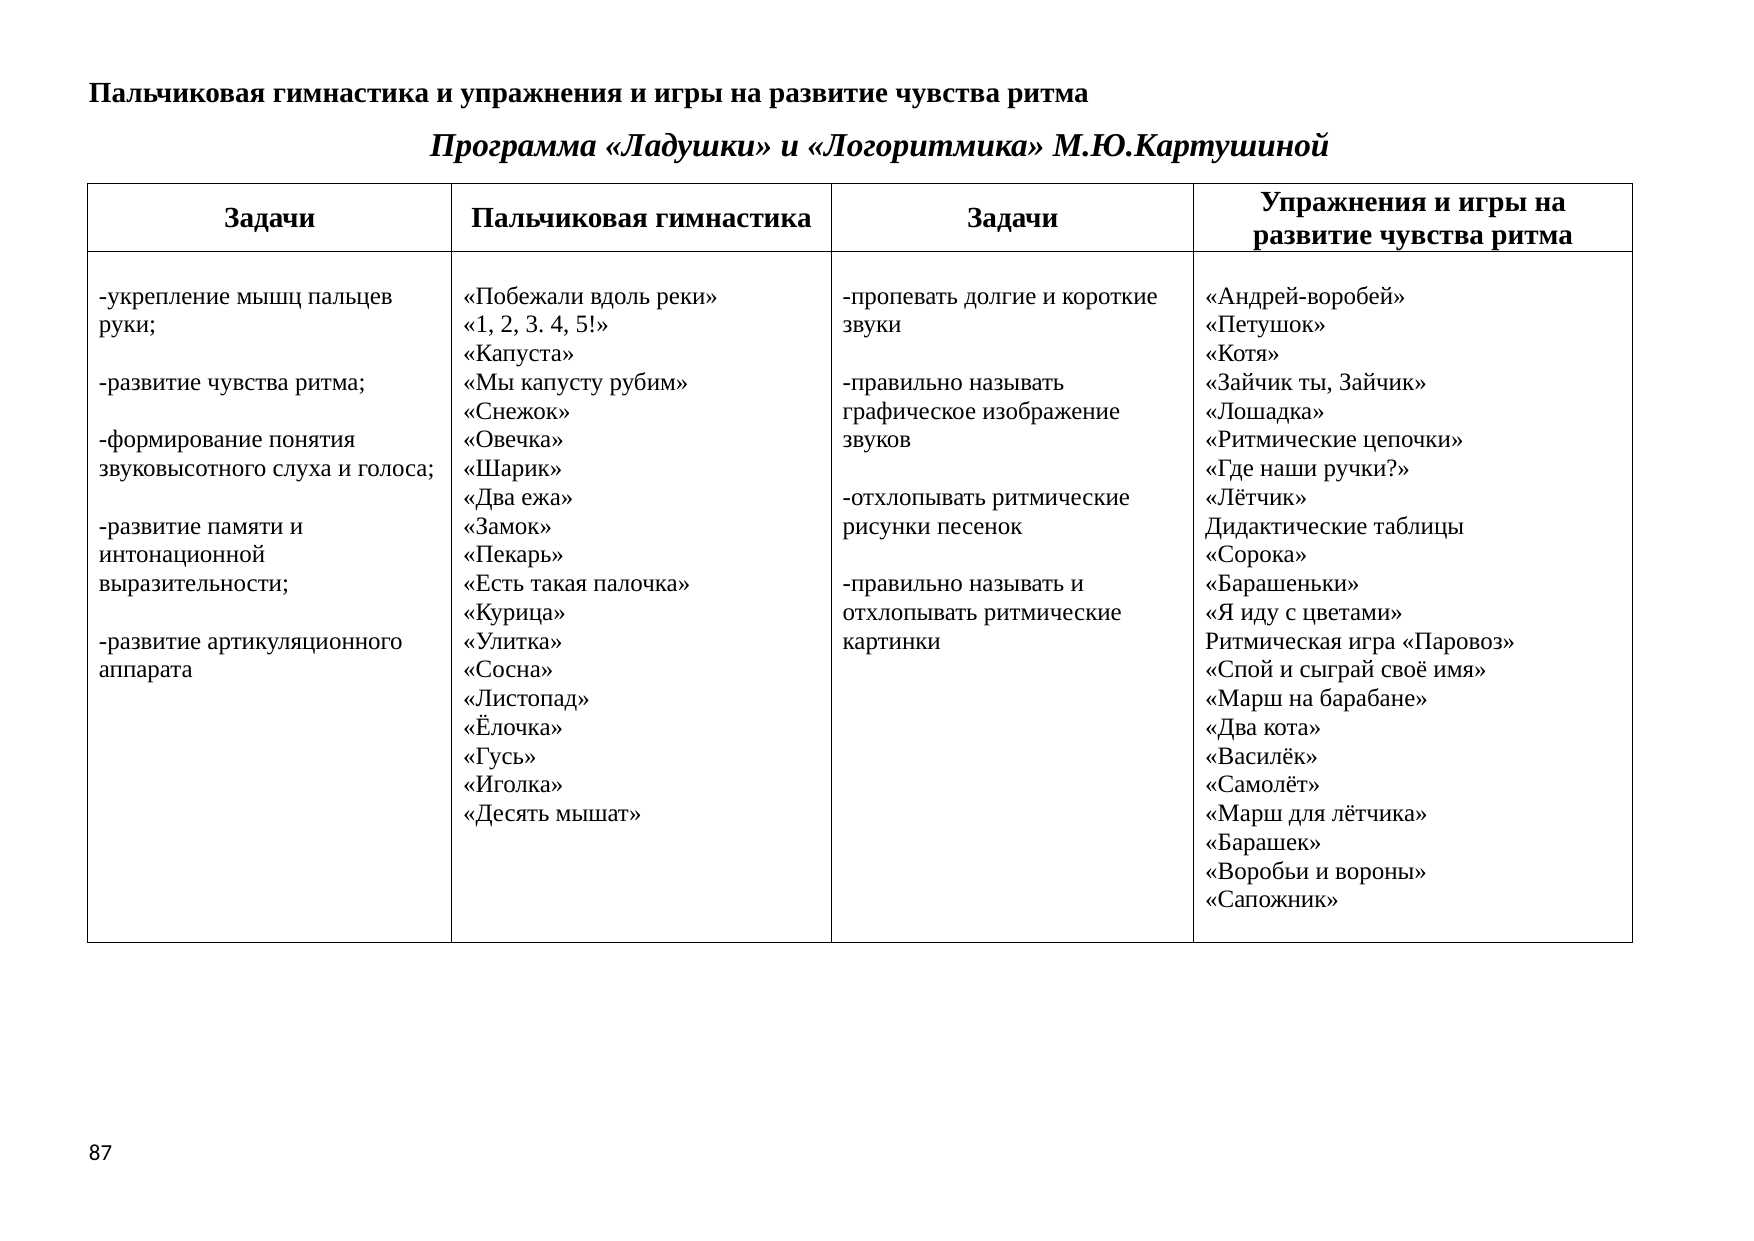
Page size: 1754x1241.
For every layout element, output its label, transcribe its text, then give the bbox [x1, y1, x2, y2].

text Пальчиковая гимнастика и упражнения и игры на развитие чувства ритма [89, 75, 1636, 108]
table_header Задачи [832, 184, 1193, 251]
table_cell -укрепление мышц пальцев руки; -развитие чувства ритма; -формирование понятия звуковысотного слуха и голоса; -развитие памяти и интонационной выразительности; -развитие артикуляционного аппарата [88, 252, 451, 942]
table_header Пальчиковая гимнастика [452, 184, 831, 251]
table_cell «Побежали вдоль реки» «1, 2, 3. 4, 5!» «Капуста» «Мы капусту рубим» «Снежок» «Овечка» «Шарик» «Два ежа» «Замок» «Пекарь» «Есть такая палочка» «Курица» «Улитка» «Сосна» «Листопад» «Ёлочка» «Гусь» «Иголка» «Десять мышат» [452, 252, 831, 942]
table_cell -пропевать долгие и короткие звуки -правильно называть графическое изображение звуков -отхлопывать ритмические рисунки песенок -правильно называть и отхлопывать ритмические картинки [832, 252, 1193, 942]
table_header Задачи [88, 184, 451, 251]
table_header Упражнения и игры на развитие чувства ритма [1194, 184, 1632, 251]
table_cell «Андрей-воробей» «Петушок» «Котя» «Зайчик ты, Зайчик» «Лошадка» «Ритмические цепочки» «Где наши ручки?» «Лётчик» Дидактические таблицы «Сорока» «Барашеньки» «Я иду с цветами» Ритмическая игра «Паровоз» «Спой и сыграй своё имя» «Марш на барабане» «Два кота» «Василёк» «Самолёт» «Марш для лётчика» «Барашек» «Воробьи и вороны» «Сапожник» [1194, 252, 1632, 942]
text Программа «Ладушки» и «Логоритмика» М.Ю.Картушиной [126, 125, 1636, 164]
